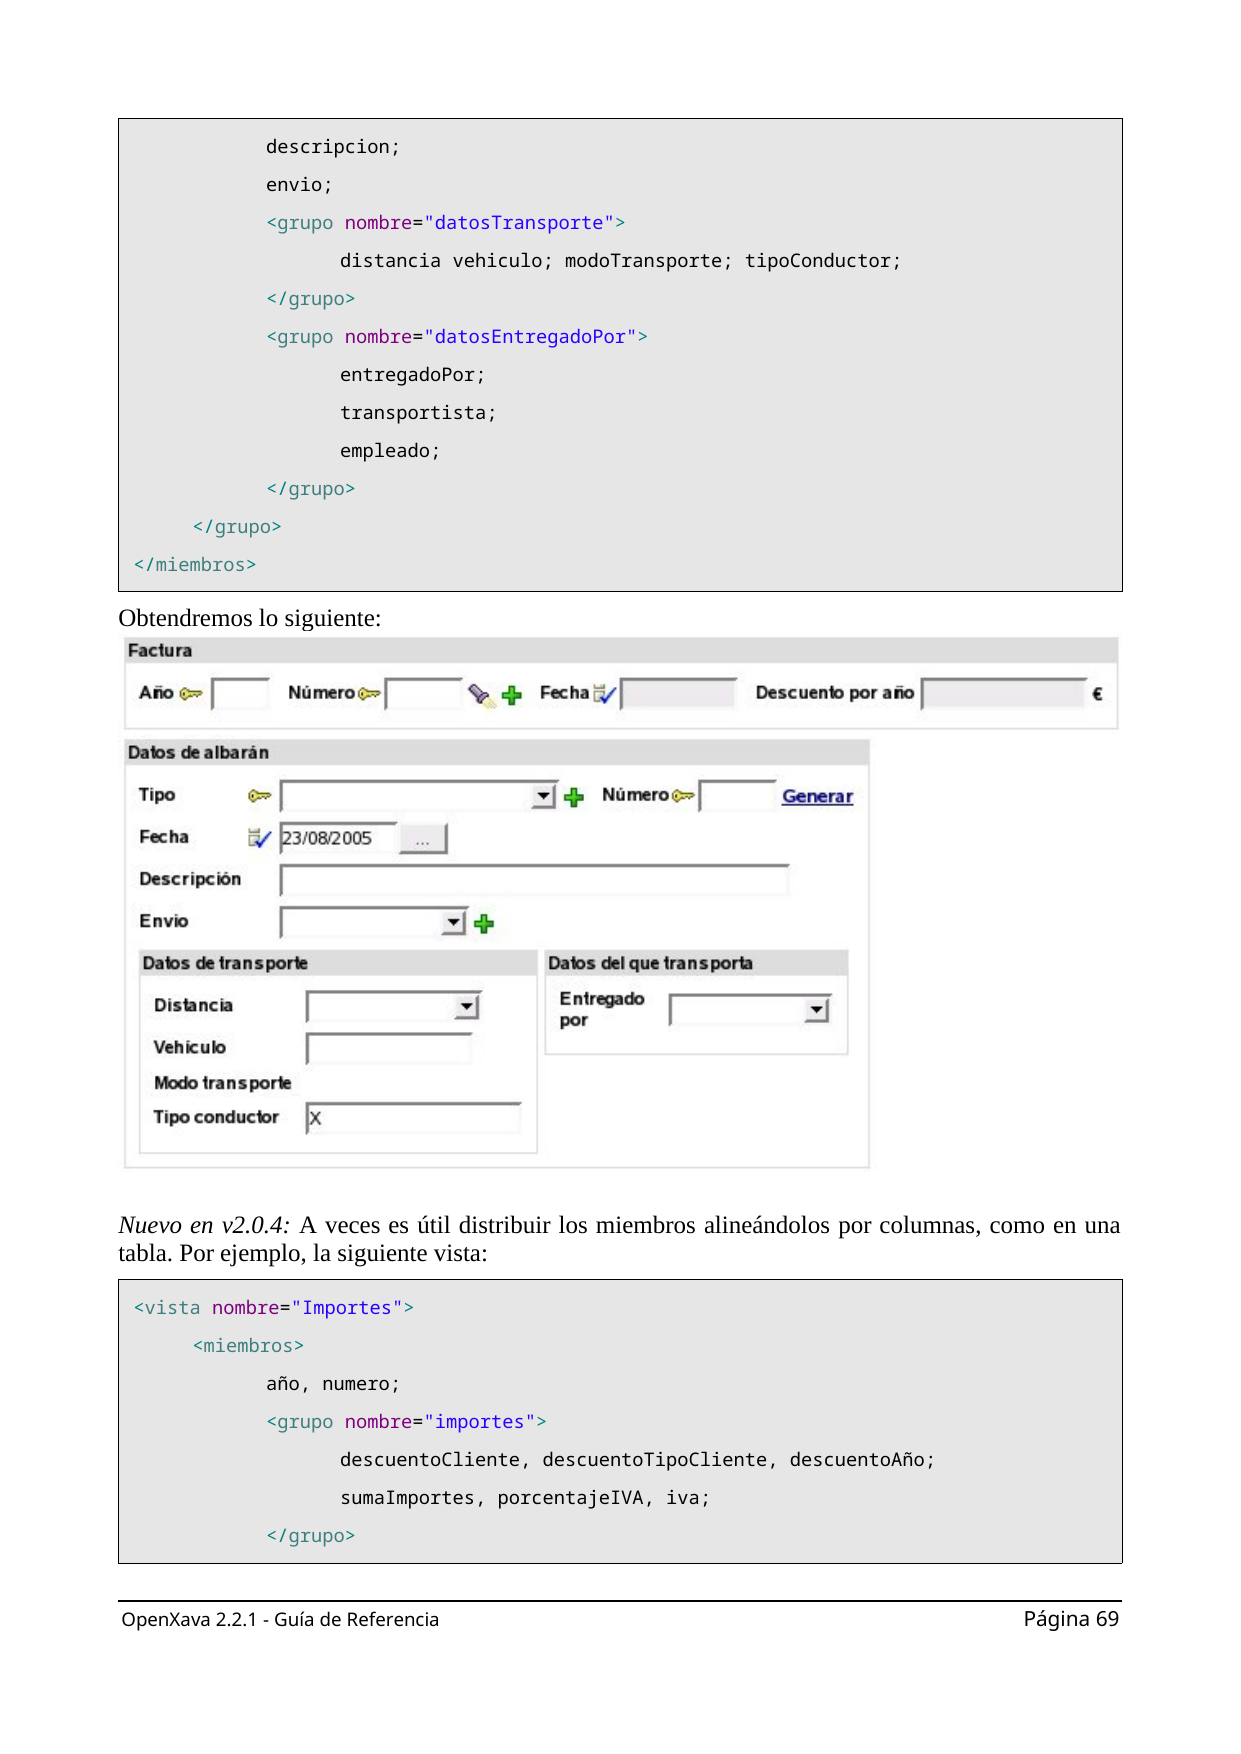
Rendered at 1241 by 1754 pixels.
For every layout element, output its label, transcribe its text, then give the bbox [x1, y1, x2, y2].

text sumaImportes, porcentajeIVA, iva; [119, 1469, 1122, 1507]
text </grupo> [119, 270, 1122, 308]
text distancia vehiculo; modoTransporte; tipoConductor; [119, 232, 1122, 270]
text <vista nombre="Importes"> [119, 1280, 1122, 1317]
text <miembros> [119, 1317, 1122, 1355]
text descuentoCliente, descuentoTipoCliente, descuentoAño; [119, 1431, 1122, 1469]
text descripcion; [119, 119, 1122, 156]
text entregadoPor; [119, 346, 1122, 384]
text </grupo> [119, 1507, 1122, 1563]
text </miembros> [119, 536, 1122, 591]
text <grupo nombre="importes"> [119, 1393, 1122, 1431]
text </grupo> [119, 498, 1122, 536]
text envio; [119, 156, 1122, 194]
picture [118, 631, 1122, 1172]
text Nuevo en v2.0.4: A veces es útil distribuir los miembros alineándolos por columnas, como en una tabla. Por ejemplo, la siguiente vista: [118, 1211, 1122, 1267]
text transportista; [119, 384, 1122, 422]
text <grupo nombre="datosEntregadoPor"> [119, 308, 1122, 346]
text empleado; [119, 422, 1122, 460]
text </grupo> [119, 460, 1122, 498]
text <grupo nombre="datosTransporte"> [119, 194, 1122, 232]
text año, numero; [119, 1355, 1122, 1393]
text Obtendremos lo siguiente: [118, 604, 1122, 631]
